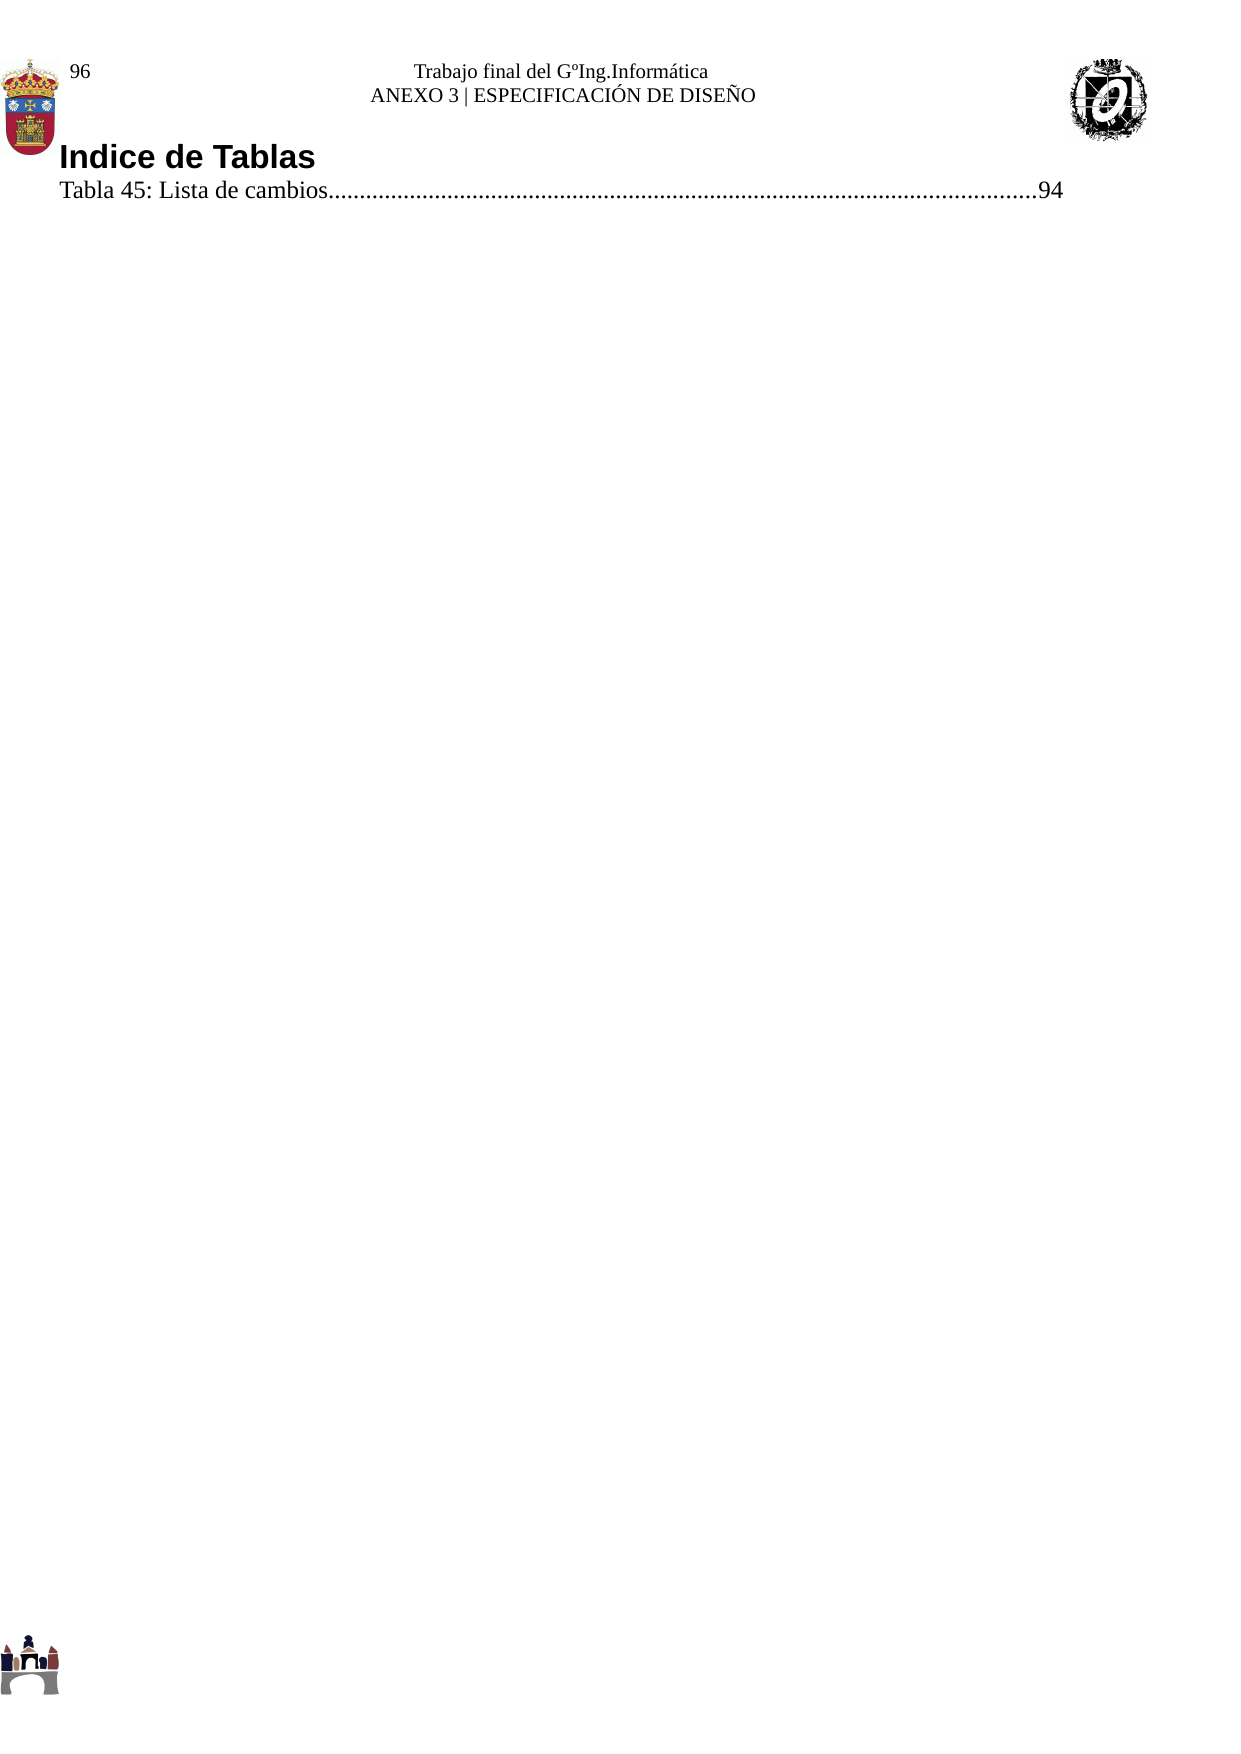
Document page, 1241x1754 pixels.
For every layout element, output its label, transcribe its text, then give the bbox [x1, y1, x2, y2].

text Tabla 45: Lista de cambios 94 [59, 175, 1063, 204]
picture [1063, 59, 1152, 144]
picture [0, 1634, 59, 1695]
subtitle Indice de Tablas [59, 137, 1063, 175]
picture [0, 59, 59, 155]
